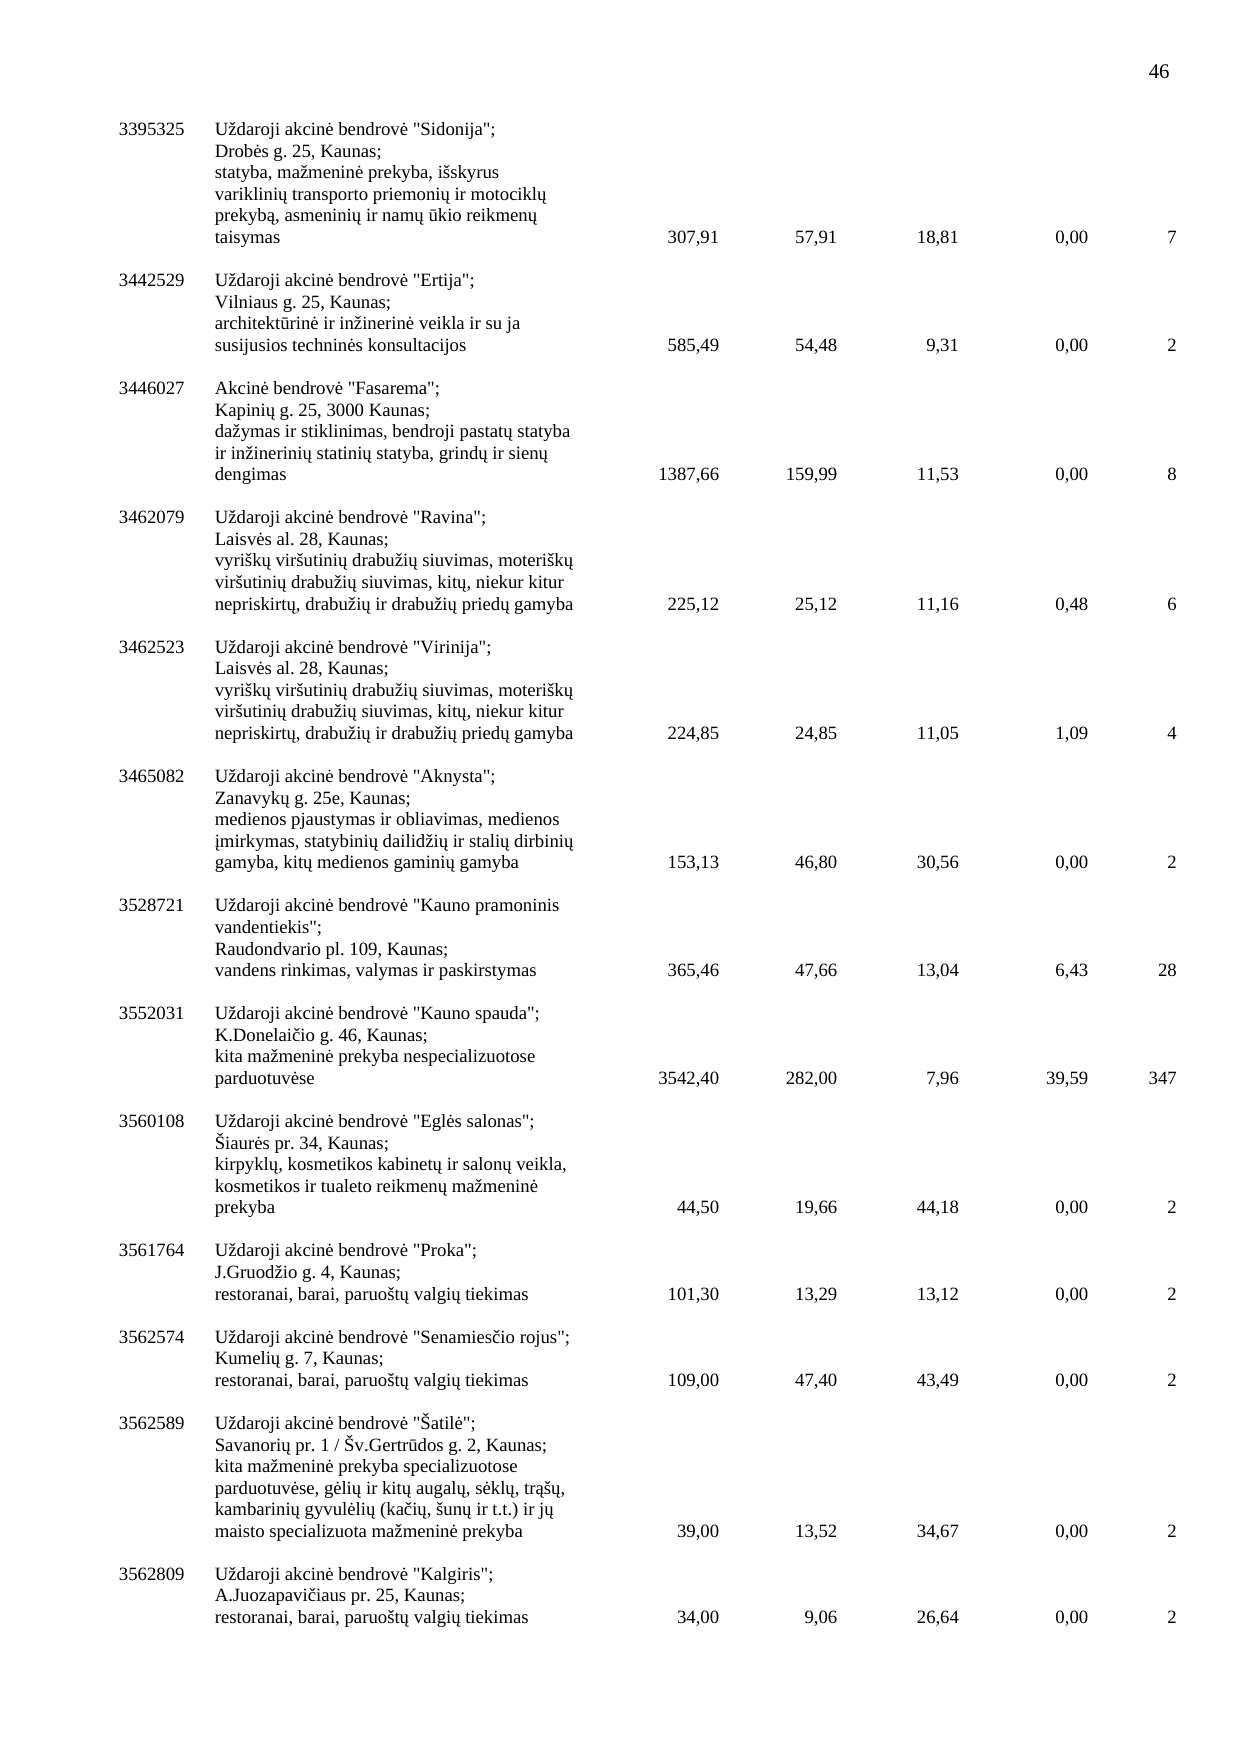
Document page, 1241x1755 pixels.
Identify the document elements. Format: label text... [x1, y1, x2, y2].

table_cell 3446027 [100, 377, 203, 506]
table_cell Uždaroji akcinė bendrovė "Senamiesčio rojus"; Kumelių g. 7, Kaunas; restoranai, barai, paruoštų valgių tiekimas [203, 1326, 587, 1412]
table_cell 25,12 [735, 506, 853, 636]
table_cell 13,12 [853, 1239, 974, 1326]
table_cell 44,50 [587, 1110, 735, 1239]
table_cell Uždaroji akcinė bendrovė "Ertija"; Vilniaus g. 25, Kaunas; architektūrinė ir inžinerinė veikla ir su ja susijusios techninės konsultacijos [203, 269, 587, 377]
table_cell 13,29 [735, 1239, 853, 1326]
table_cell 11,53 [853, 377, 974, 506]
table_cell 3560108 [100, 1110, 203, 1239]
table_cell 282,00 [735, 1002, 853, 1110]
table_cell 3528721 [100, 894, 203, 1002]
table_cell Akcinė bendrovė "Fasarema"; Kapinių g. 25, 3000 Kaunas; dažymas ir stiklinimas, bendroji pastatų statyba ir inžinerinių statinių statyba, grindų ir sienų dengimas [203, 377, 587, 506]
table_cell 2 [1104, 1326, 1192, 1412]
table_cell 8 [1104, 377, 1192, 506]
table_cell 0,00 [975, 1326, 1104, 1412]
table_cell 34,67 [853, 1412, 974, 1563]
table_cell 54,48 [735, 269, 853, 377]
table_cell 0,00 [975, 1412, 1104, 1563]
table_cell 13,04 [853, 894, 974, 1002]
table_cell 0,00 [975, 1563, 1104, 1649]
table_cell 2 [1104, 765, 1192, 894]
table_cell 307,91 [587, 118, 735, 269]
table_cell 9,31 [853, 269, 974, 377]
table_cell 347 [1104, 1002, 1192, 1110]
table_cell 0,00 [975, 765, 1104, 894]
table_cell 46,80 [735, 765, 853, 894]
table_cell 9,06 [735, 1563, 853, 1649]
table_cell 3561764 [100, 1239, 203, 1326]
table_cell 18,81 [853, 118, 974, 269]
table_cell Uždaroji akcinė bendrovė "Ravina"; Laisvės al. 28, Kaunas; vyriškų viršutinių drabužių siuvimas, moteriškų viršutinių drabužių siuvimas, kitų, niekur kitur nepriskirtų, drabužių ir drabužių priedų gamyba [203, 506, 587, 636]
table_cell 0,00 [975, 269, 1104, 377]
table_cell 3552031 [100, 1002, 203, 1110]
table_cell 3465082 [100, 765, 203, 894]
table_cell 1387,66 [587, 377, 735, 506]
table_cell 19,66 [735, 1110, 853, 1239]
table_cell 3562809 [100, 1563, 203, 1649]
table_cell 224,85 [587, 636, 735, 765]
table_cell 2 [1104, 1110, 1192, 1239]
table_cell 47,66 [735, 894, 853, 1002]
table_cell 11,05 [853, 636, 974, 765]
table_cell 6,43 [975, 894, 1104, 1002]
table_cell 3562574 [100, 1326, 203, 1412]
table_cell 47,40 [735, 1326, 853, 1412]
table_cell 26,64 [853, 1563, 974, 1649]
table_cell 2 [1104, 269, 1192, 377]
table_cell 0,48 [975, 506, 1104, 636]
table_cell 0,00 [975, 118, 1104, 269]
table_cell 3562589 [100, 1412, 203, 1563]
table_cell 1,09 [975, 636, 1104, 765]
table_cell 24,85 [735, 636, 853, 765]
table_cell 0,00 [975, 1110, 1104, 1239]
table_cell 39,59 [975, 1002, 1104, 1110]
table_cell 3442529 [100, 269, 203, 377]
table_cell 11,16 [853, 506, 974, 636]
table_cell 109,00 [587, 1326, 735, 1412]
table_cell 43,49 [853, 1326, 974, 1412]
table_cell 7,96 [853, 1002, 974, 1110]
table_cell 6 [1104, 506, 1192, 636]
table_cell 225,12 [587, 506, 735, 636]
table_cell 3395325 [100, 118, 203, 269]
table_cell 13,52 [735, 1412, 853, 1563]
table_cell 44,18 [853, 1110, 974, 1239]
table_cell Uždaroji akcinė bendrovė "Sidonija"; Drobės g. 25, Kaunas; statyba, mažmeninė prekyba, išskyrus variklinių transporto priemonių ir motociklų prekybą, asmeninių ir namų ūkio reikmenų taisymas [203, 118, 587, 269]
table_cell 101,30 [587, 1239, 735, 1326]
table_cell 2 [1104, 1412, 1192, 1563]
table_cell 28 [1104, 894, 1192, 1002]
table_cell 57,91 [735, 118, 853, 269]
table_cell Uždaroji akcinė bendrovė "Kauno spauda"; K.Donelaičio g. 46, Kaunas; kita mažmeninė prekyba nespecializuotose parduotuvėse [203, 1002, 587, 1110]
table_cell 34,00 [587, 1563, 735, 1649]
table_cell 7 [1104, 118, 1192, 269]
table_cell 2 [1104, 1239, 1192, 1326]
table_cell 30,56 [853, 765, 974, 894]
table_cell 0,00 [975, 1239, 1104, 1326]
table_cell 365,46 [587, 894, 735, 1002]
table_cell Uždaroji akcinė bendrovė "Eglės salonas"; Šiaurės pr. 34, Kaunas; kirpyklų, kosmetikos kabinetų ir salonų veikla, kosmetikos ir tualeto reikmenų mažmeninė prekyba [203, 1110, 587, 1239]
table_cell 3462523 [100, 636, 203, 765]
table_cell Uždaroji akcinė bendrovė "Kauno pramoninis vandentiekis"; Raudondvario pl. 109, Kaunas; vandens rinkimas, valymas ir paskirstymas [203, 894, 587, 1002]
table_cell Uždaroji akcinė bendrovė "Aknysta"; Zanavykų g. 25e, Kaunas; medienos pjaustymas ir obliavimas, medienos įmirkymas, statybinių dailidžių ir stalių dirbinių gamyba, kitų medienos gaminių gamyba [203, 765, 587, 894]
table_cell 2 [1104, 1563, 1192, 1649]
table_cell Uždaroji akcinė bendrovė "Kalgiris"; A.Juozapavičiaus pr. 25, Kaunas; restoranai, barai, paruoštų valgių tiekimas [203, 1563, 587, 1649]
table_cell 39,00 [587, 1412, 735, 1563]
table_cell 585,49 [587, 269, 735, 377]
table_cell 4 [1104, 636, 1192, 765]
table_cell 3462079 [100, 506, 203, 636]
table_cell 153,13 [587, 765, 735, 894]
table_cell Uždaroji akcinė bendrovė "Šatilė"; Savanorių pr. 1 / Šv.Gertrūdos g. 2, Kaunas; kita mažmeninė prekyba specializuotose parduotuvėse, gėlių ir kitų augalų, sėklų, trąšų, kambarinių gyvulėlių (kačių, šunų ir t.t.) ir jų maisto specializuota mažmeninė prekyba [203, 1412, 587, 1563]
table_cell Uždaroji akcinė bendrovė "Proka"; J.Gruodžio g. 4, Kaunas; restoranai, barai, paruoštų valgių tiekimas [203, 1239, 587, 1326]
table_cell 3542,40 [587, 1002, 735, 1110]
table_cell 159,99 [735, 377, 853, 506]
table_cell Uždaroji akcinė bendrovė "Virinija"; Laisvės al. 28, Kaunas; vyriškų viršutinių drabužių siuvimas, moteriškų viršutinių drabužių siuvimas, kitų, niekur kitur nepriskirtų, drabužių ir drabužių priedų gamyba [203, 636, 587, 765]
table_cell 0,00 [975, 377, 1104, 506]
